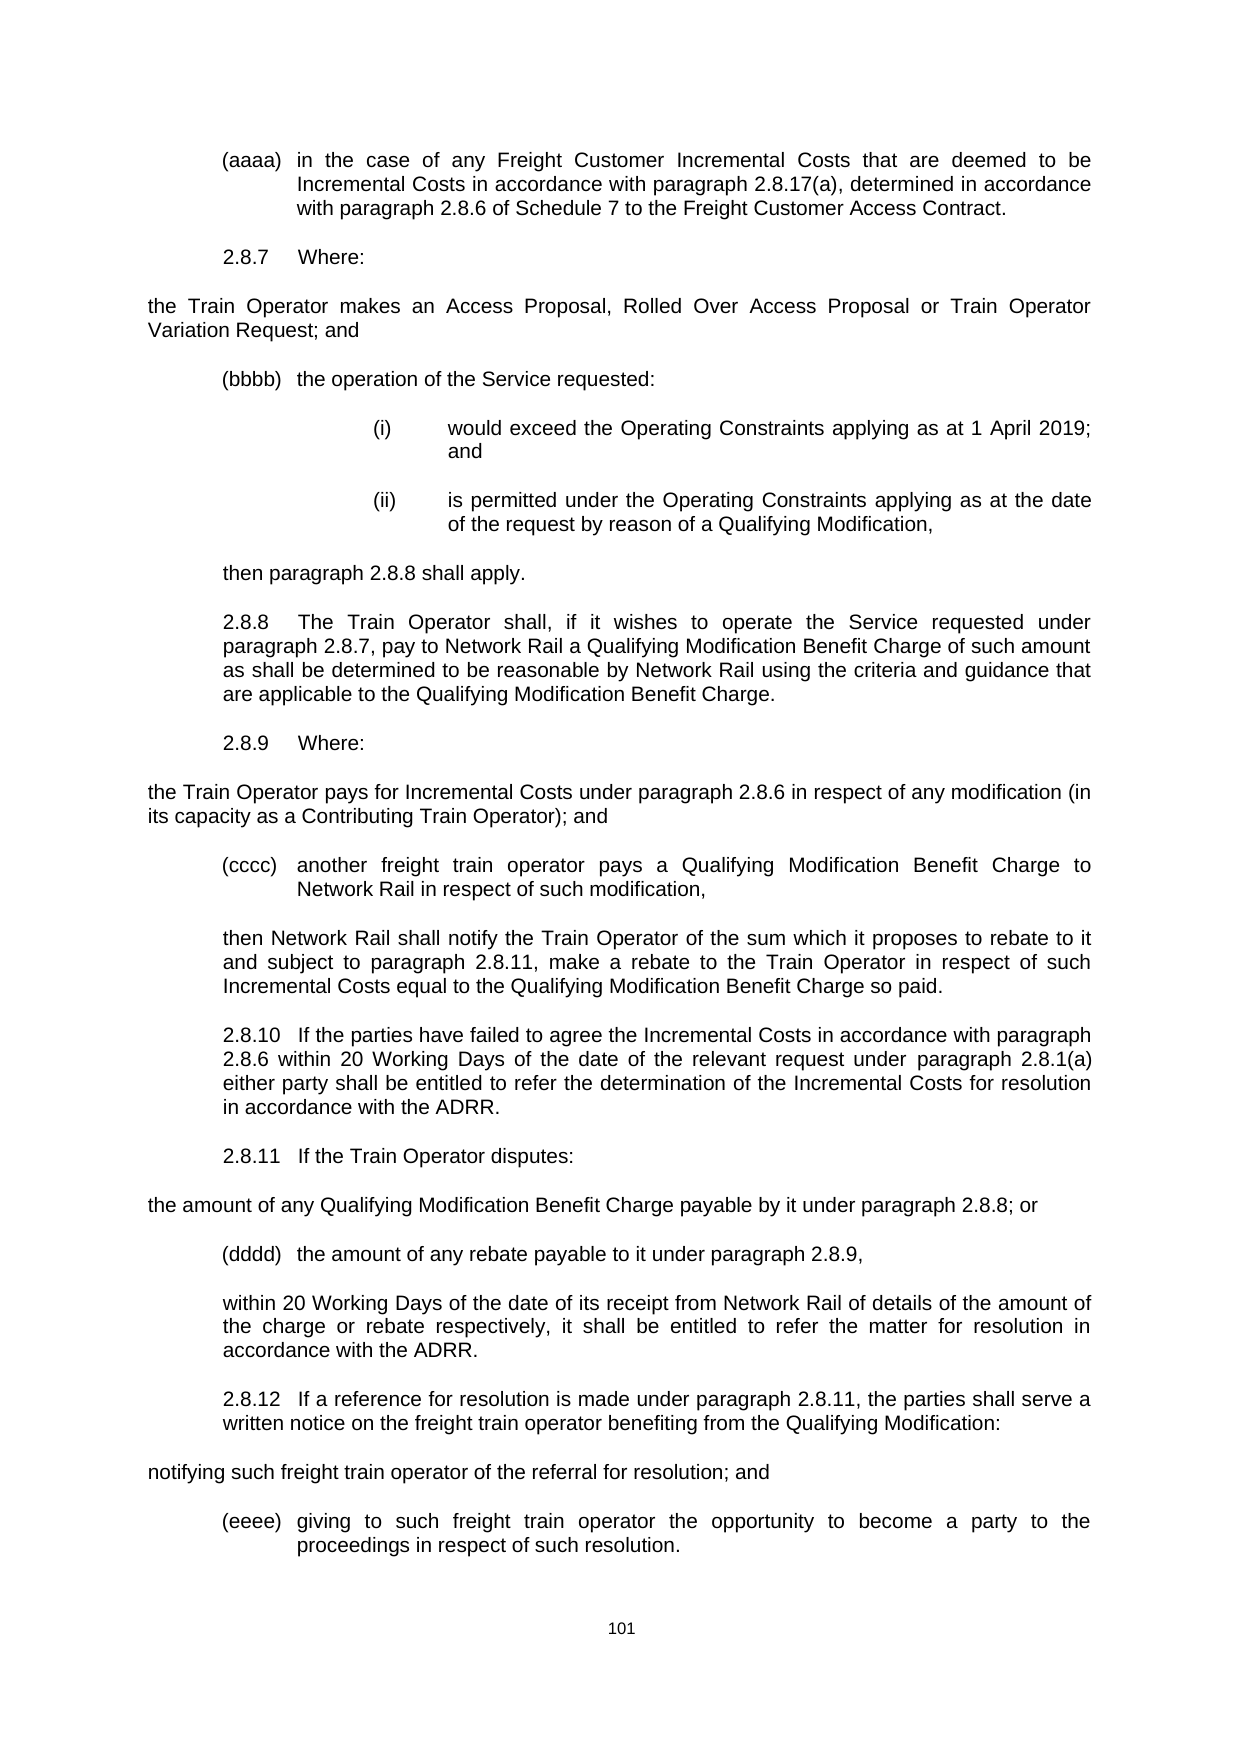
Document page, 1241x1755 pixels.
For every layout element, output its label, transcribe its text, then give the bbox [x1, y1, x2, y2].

subtitle the Train Operator pays for Incremental Costs under paragraph 2.8.6 in respect of any modification (in its capacity as a Contributing Train Operator); and [148, 780, 1093, 828]
subtitle giving to such freight train operator the opportunity to become a party to the proceedings in respect of such resolution. [222, 1509, 1093, 1557]
list Where: [223, 244, 1093, 268]
subtitle the amount of any rebate payable to it under paragraph 2.8.9, [222, 1241, 1093, 1265]
subtitle notifying such freight train operator of the referral for resolution; and [148, 1460, 1093, 1484]
list Where: [223, 731, 1093, 755]
list If the parties have failed to agree the Incremental Costs in accordance with paragraph 2.8.6 within 20 Working Days of the date of the relevant request under paragraph 2.8.1(a) either party shall be entitled to refer the determination of the Incremental Costs for resolution in accordance with the ADRR. [223, 1023, 1093, 1118]
subtitle another freight train operator pays a Qualifying Modification Benefit Charge to Network Rail in respect of such modification, [222, 853, 1093, 901]
text then Network Rail shall notify the Train Operator of the sum which it proposes to rebate to it and subject to paragraph 2.8.11, make a rebate to the Train Operator in respect of such Incremental Costs equal to the Qualifying Modification Benefit Charge so paid. [223, 926, 1093, 998]
list If a reference for resolution is made under paragraph 2.8.11, the parties shall serve a written notice on the freight train operator benefiting from the Qualifying Modification: [223, 1387, 1093, 1435]
subtitle the amount of any Qualifying Modification Benefit Charge payable by it under paragraph 2.8.8; or [148, 1192, 1093, 1216]
text within 20 Working Days of the date of its receipt from Network Rail of details of the amount of the charge or rebate respectively, it shall be entitled to refer the matter for resolution in accordance with the ADRR. [223, 1290, 1093, 1362]
subtitle is permitted under the Operating Constraints applying as at the date of the request by reason of a Qualifying Modification, [373, 488, 1093, 536]
text then paragraph 2.8.8 shall apply. [223, 561, 1093, 585]
list If the Train Operator disputes: [223, 1143, 1093, 1167]
subtitle would exceed the Operating Constraints applying as at 1 April 2019; and [373, 415, 1093, 463]
subtitle the Train Operator makes an Access Proposal, Rolled Over Access Proposal or Train Operator Variation Request; and [148, 293, 1093, 341]
list The Train Operator shall, if it wishes to operate the Service requested under paragraph 2.8.7, pay to Network Rail a Qualifying Modification Benefit Charge of such amount as shall be determined to be reasonable by Network Rail using the criteria and guidance that are applicable to the Qualifying Modification Benefit Charge. [223, 610, 1093, 706]
subtitle in the case of any Freight Customer Incremental Costs that are deemed to be Incremental Costs in accordance with paragraph 2.8.17(a), determined in accordance with paragraph 2.8.6 of Schedule 7 to the Freight Customer Access Contract. [222, 148, 1093, 219]
subtitle the operation of the Service requested: [222, 366, 1093, 390]
